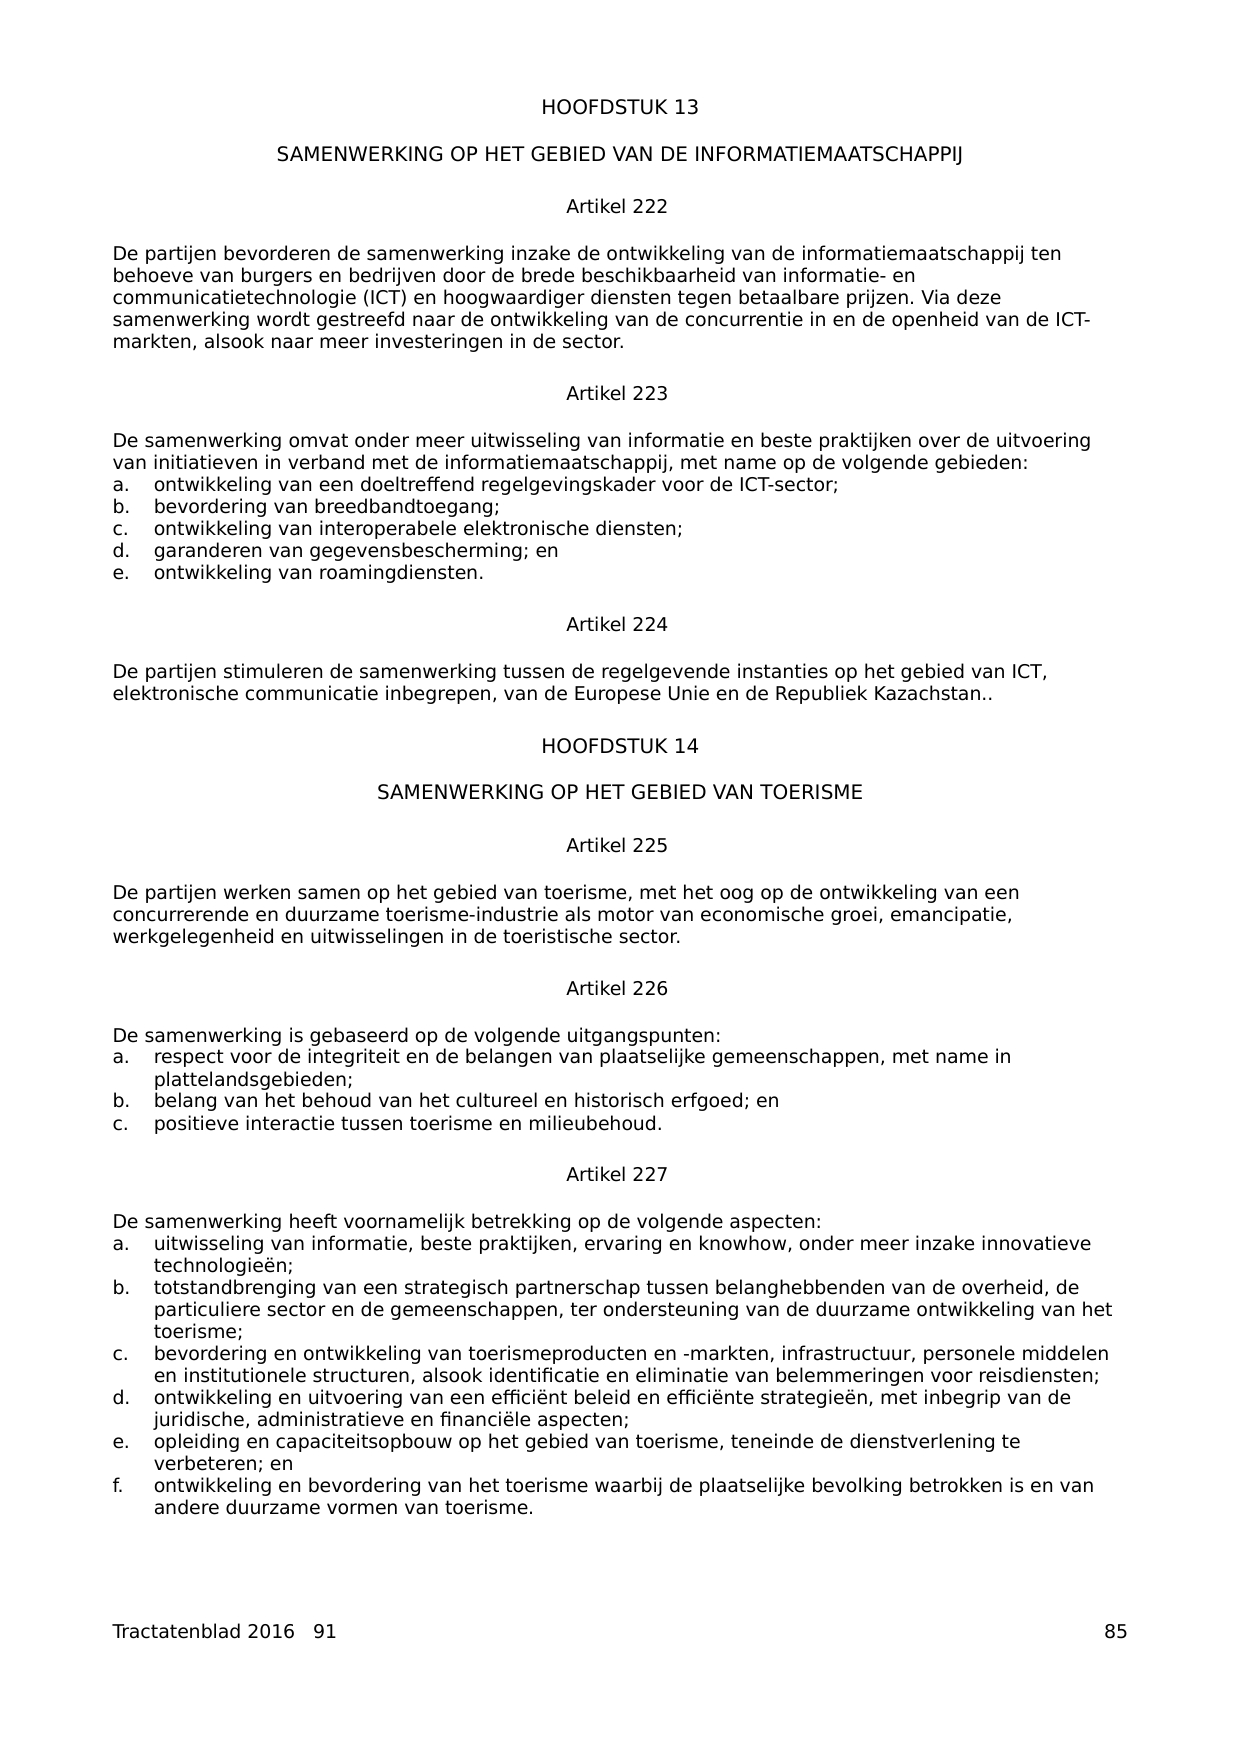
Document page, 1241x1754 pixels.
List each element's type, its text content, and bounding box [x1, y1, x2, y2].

text De samenwerking omvat onder meer uitwisseling van informatie en beste praktijken over de uitvoering van initiatieven in verband met de informatiemaatschappij, met name op de volgende gebieden: [112, 430, 1128, 474]
subtitle Artikel 224 [112, 614, 1128, 636]
text d. ontwikkeling en uitvoering van een efficiënt beleid en efficiënte strategieën, met inbegrip van de juridische, administratieve en financiële aspecten; [112, 1387, 1128, 1431]
text b. belang van het behoud van het cultureel en historisch erfgoed; en [112, 1090, 1128, 1112]
subtitle HOOFDSTUK 14 SAMENWERKING OP HET GEBIED VAN TOERISME [112, 734, 1128, 804]
text b. totstandbrenging van een strategisch partnerschap tussen belanghebbenden van de overheid, de particuliere sector en de gemeenschappen, ter ondersteuning van de duurzame ontwikkeling van het toerisme; [112, 1277, 1128, 1343]
text De samenwerking heeft voornamelijk betrekking op de volgende aspecten: [112, 1211, 1128, 1233]
subtitle Artikel 223 [112, 383, 1128, 405]
text De samenwerking is gebaseerd op de volgende uitgangspunten: [112, 1024, 1128, 1046]
text De partijen bevorderen de samenwerking inzake de ontwikkeling van de informatiemaatschappij ten behoeve van burgers en bedrijven door de brede beschikbaarheid van informatie- en communicatietechnologie (ICT) en hoogwaardiger diensten tegen betaalbare prijzen. Via deze samenwerking wordt gestreefd naar de ontwikkeling van de concurrentie in en de openheid van de ICT-markten, alsook naar meer investeringen in de sector. [112, 243, 1128, 353]
text a. uitwisseling van informatie, beste praktijken, ervaring en knowhow, onder meer inzake innovatieve technologieën; [112, 1233, 1128, 1277]
text e. opleiding en capaciteitsopbouw op het gebied van toerisme, teneinde de dienstverlening te verbeteren; en [112, 1431, 1128, 1475]
subtitle HOOFDSTUK 13 SAMENWERKING OP HET GEBIED VAN DE INFORMATIEMAATSCHAPPIJ [112, 96, 1128, 166]
text a. respect voor de integriteit en de belangen van plaatselijke gemeenschappen, met name in plattelandsgebieden; [112, 1046, 1128, 1090]
subtitle Artikel 222 [112, 196, 1128, 218]
text De partijen stimuleren de samenwerking tussen de regelgevende instanties op het gebied van ICT, elektronische communicatie inbegrepen, van de Europese Unie en de Republiek Kazachstan.. [112, 661, 1128, 704]
text e. ontwikkeling van roamingdiensten. [112, 562, 1128, 584]
subtitle Artikel 225 [112, 834, 1128, 857]
text c. ontwikkeling van interoperabele elektronische diensten; [112, 518, 1128, 540]
subtitle Artikel 226 [112, 977, 1128, 999]
text f. ontwikkeling en bevordering van het toerisme waarbij de plaatselijke bevolking betrokken is en van andere duurzame vormen van toerisme. [112, 1475, 1128, 1519]
text b. bevordering van breedbandtoegang; [112, 496, 1128, 518]
text c. bevordering en ontwikkeling van toerismeproducten en -markten, infrastructuur, personele middelen en institutionele structuren, alsook identificatie en eliminatie van belemmeringen voor reisdiensten; [112, 1343, 1128, 1387]
text c. positieve interactie tussen toerisme en milieubehoud. [112, 1112, 1128, 1134]
text a. ontwikkeling van een doeltreffend regelgevingskader voor de ICT-sector; [112, 474, 1128, 496]
subtitle Artikel 227 [112, 1164, 1128, 1186]
text d. garanderen van gegevensbescherming; en [112, 540, 1128, 562]
text De partijen werken samen op het gebied van toerisme, met het oog op de ontwikkeling van een concurrerende en duurzame toerisme-industrie als motor van economische groei, emancipatie, werkgelegenheid en uitwisselingen in de toeristische sector. [112, 882, 1128, 947]
